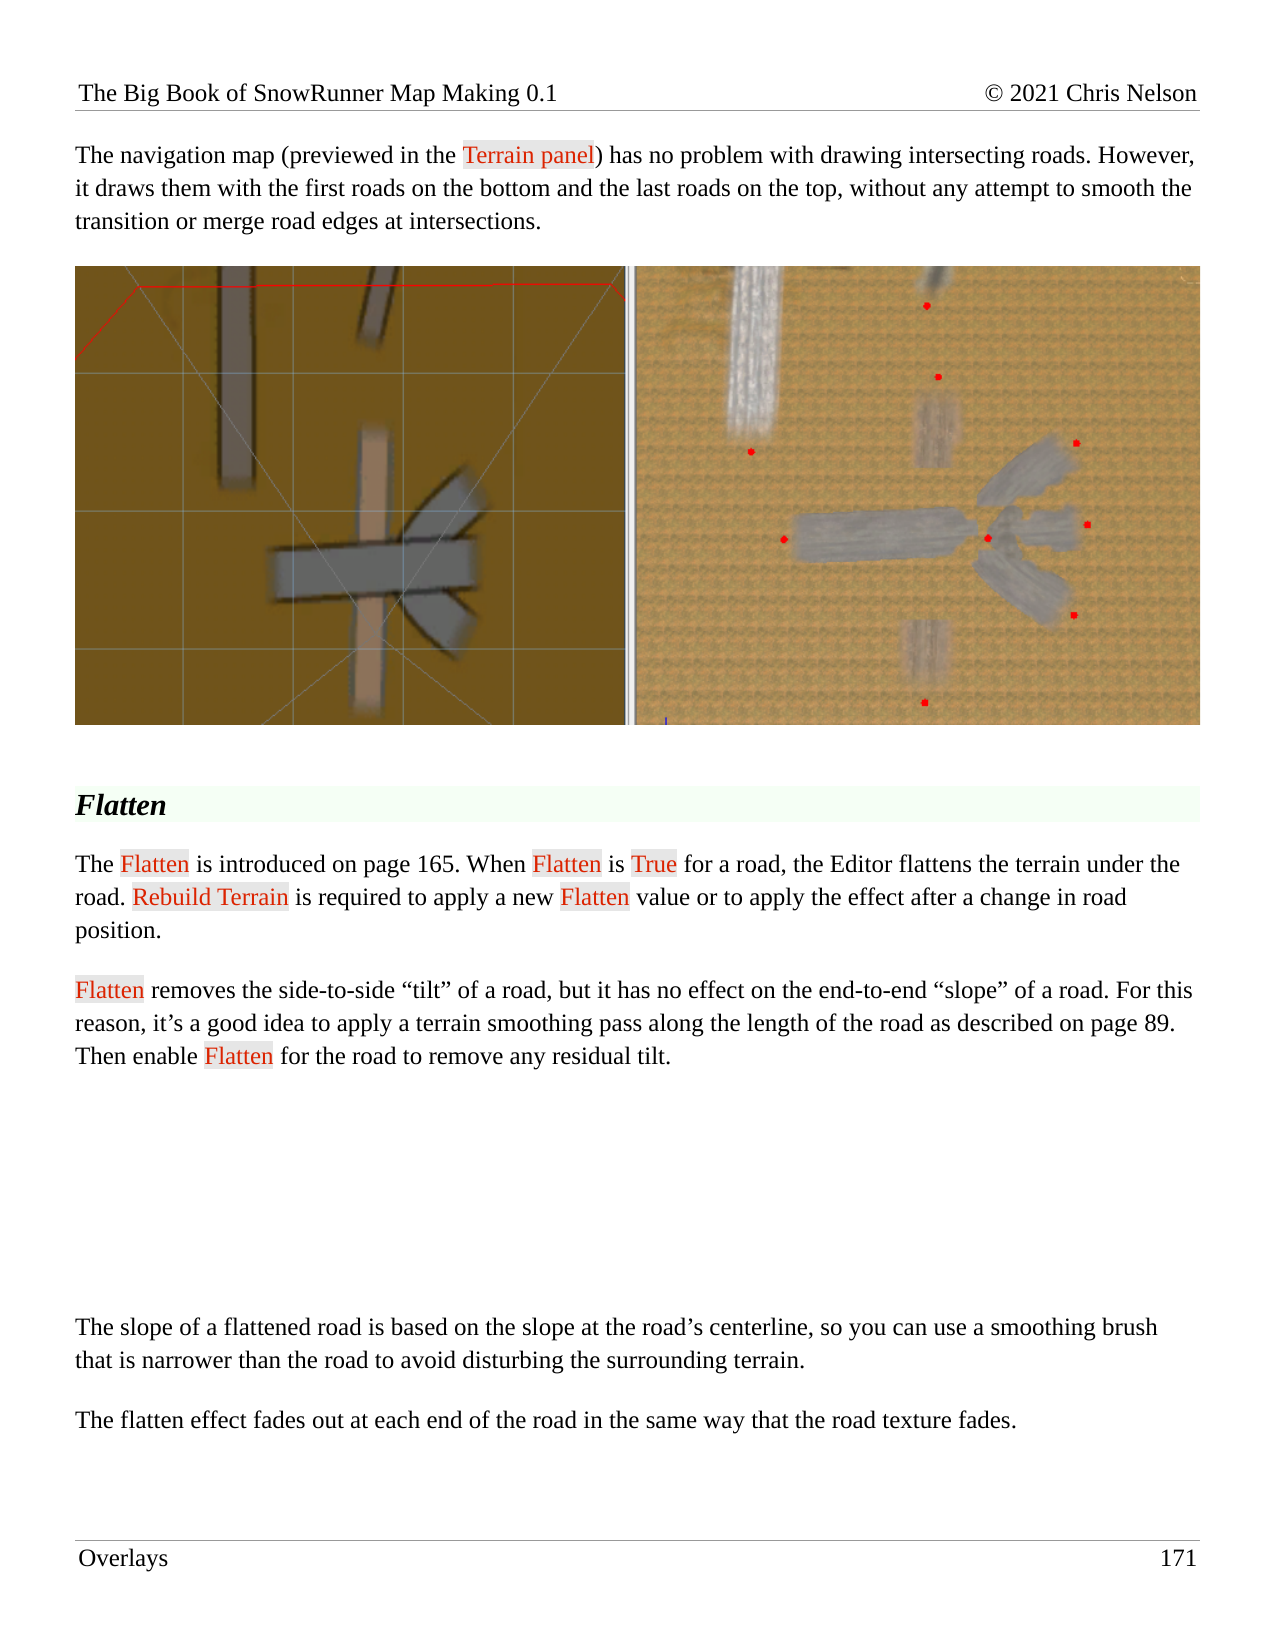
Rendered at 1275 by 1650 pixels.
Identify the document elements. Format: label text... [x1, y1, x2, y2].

text Flatten removes the side-to-side “tilt” of a road, but it has no effect on the end-to-end “slope” of a road. For this reason, it’s a good idea to apply a terrain smoothing pass along the length of the road as described on page 89. Then enable Flatten for the road to remove any residual tilt. [75, 975, 1200, 1069]
text The flatten effect fades out at each end of the road in the same way that the road texture fades. [75, 1405, 1200, 1434]
picture [75, 266, 1200, 725]
text The slope of a flattened road is based on the slope at the road’s centerline, so you can use a smoothing brush that is narrower than the road to avoid disturbing the surrounding terrain. [75, 1312, 1200, 1374]
text The navigation map (previewed in the Terrain panel) has no problem with drawing intersecting roads. However, it draws them with the first roads on the bottom and the last roads on the top, without any attempt to smooth the transition or merge road edges at intersections. [75, 140, 1200, 235]
text The Flatten is introduced on page 165. When Flatten is True for a road, the Editor flattens the terrain under the road. Rebuild Terrain is required to apply a new Flatten value or to apply the effect after a change in road position. [75, 849, 1200, 943]
subtitle Flatten [75, 786, 1200, 822]
